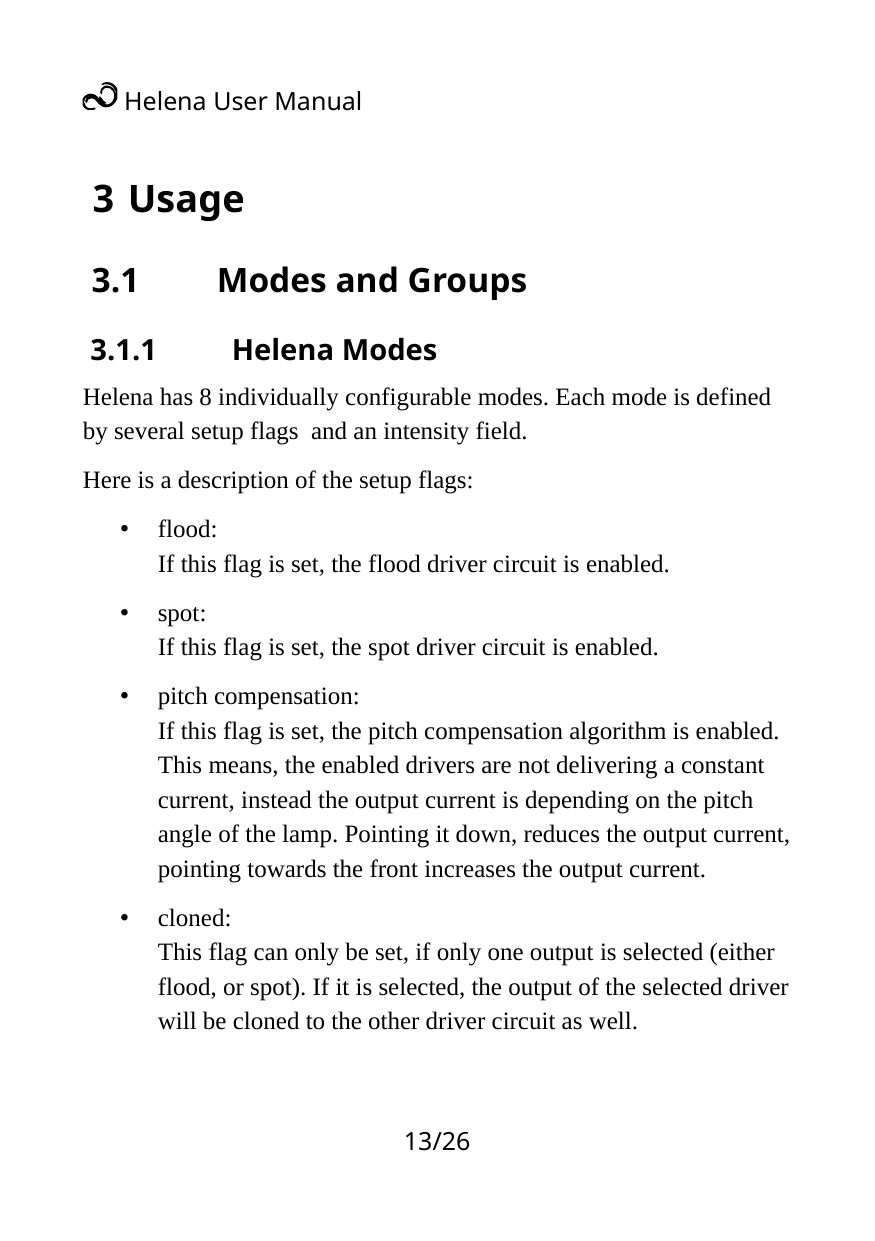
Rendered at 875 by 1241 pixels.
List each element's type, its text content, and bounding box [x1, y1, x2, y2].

subtitle Modes and Groups [83, 257, 791, 302]
text Here is a description of the setup flags: [83, 465, 791, 494]
list flood: If this flag is set, the flood driver circuit is enabled. [120, 514, 791, 577]
subtitle Usage [83, 172, 791, 223]
text Helena has 8 individually configurable modes. Each mode is defined by several setup flags and an intensity field. [83, 382, 791, 445]
list cloned: This flag can only be set, if only one output is selected (either flood, or spot). If it is selected, the output of the selected driver will be cloned to the other driver circuit as well. [120, 903, 791, 1035]
list spot: If this flag is set, the spot driver circuit is enabled. [120, 598, 791, 661]
subtitle Helena Modes [83, 329, 791, 369]
list pitch compensation: If this flag is set, the pitch compensation algorithm is enabled. This means, the enabled drivers are not delivering a constant current, instead the output current is depending on the pitch angle of the lamp. Pointing it down, reduces the output current, pointing towards the front increases the output current. [120, 681, 791, 882]
